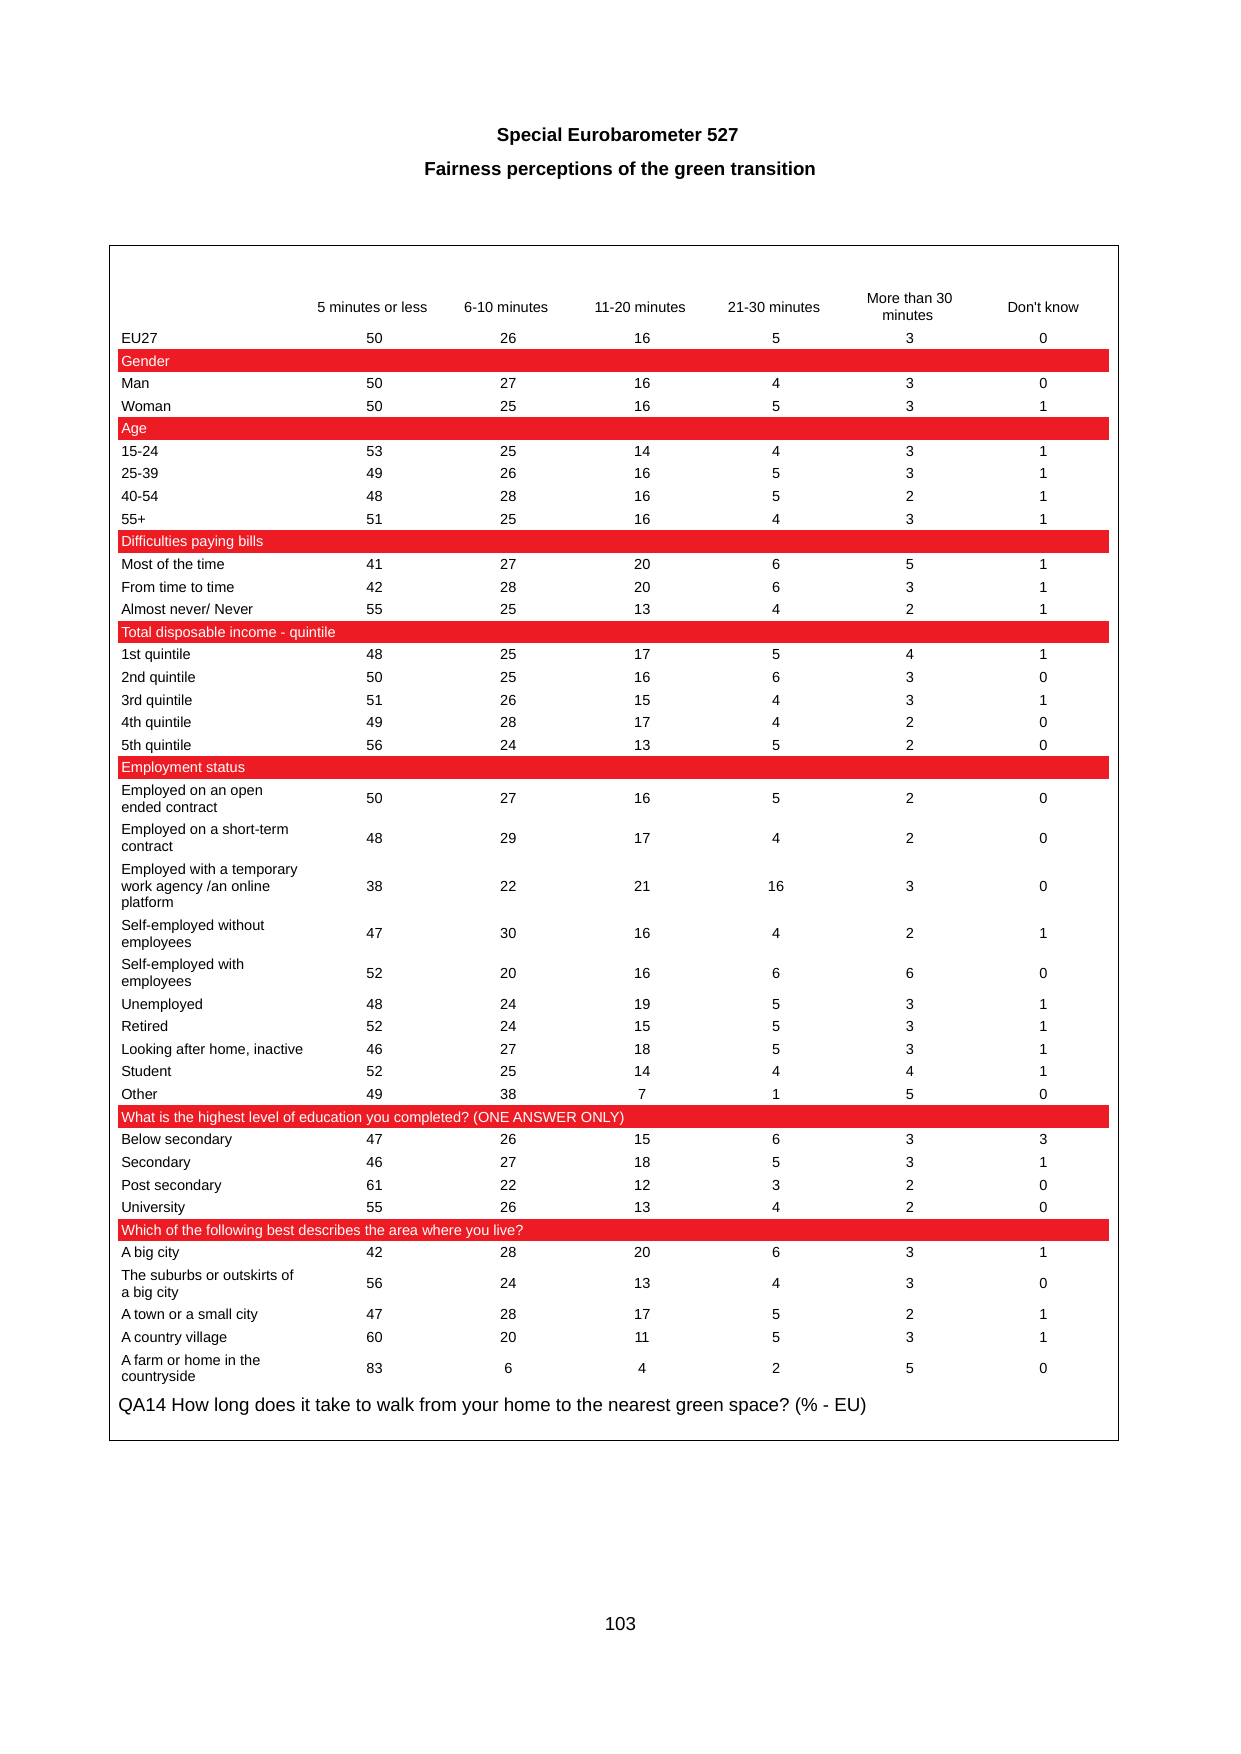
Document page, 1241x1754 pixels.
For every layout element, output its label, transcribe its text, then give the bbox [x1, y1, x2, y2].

table_cell 0 [977, 1083, 1109, 1105]
table_cell Unemployed [118, 993, 307, 1015]
table_cell 0 [977, 372, 1109, 394]
table_cell 42 [307, 575, 441, 598]
table_cell [575, 349, 709, 372]
table_cell 4 [709, 711, 843, 733]
table_cell Man [118, 372, 307, 394]
table_cell 15 [575, 1128, 709, 1151]
table_cell 16 [575, 327, 709, 349]
table_cell 83 [307, 1348, 441, 1388]
table_cell 27 [441, 372, 575, 394]
table_cell 3 [843, 575, 977, 598]
table_cell 6 [843, 953, 977, 992]
table_cell 0 [977, 779, 1109, 818]
table_cell 2nd quintile [118, 666, 307, 688]
table_cell [709, 1219, 843, 1241]
table_cell 26 [441, 688, 575, 711]
table_header 5 minutes or less [307, 287, 441, 327]
table_cell Post secondary [118, 1173, 307, 1196]
table_cell 2 [843, 485, 977, 507]
table_cell [977, 349, 1109, 372]
table_cell 25 [441, 440, 575, 462]
table_cell 0 [977, 1264, 1109, 1303]
table_cell 19 [575, 993, 709, 1015]
table_cell [843, 1219, 977, 1241]
table_cell University [118, 1196, 307, 1218]
table_cell 1 [977, 508, 1109, 530]
table_cell 0 [977, 734, 1109, 756]
table_cell [307, 417, 441, 440]
table_cell 24 [441, 993, 575, 1015]
table_cell 5 [709, 1326, 843, 1348]
table_cell 6 [709, 1128, 843, 1151]
table_cell 18 [575, 1038, 709, 1060]
table_cell 4 [709, 372, 843, 394]
table_cell What is the highest level of education you completed? (ONE ANSWER ONLY) [118, 1105, 709, 1128]
table_cell 24 [441, 1015, 575, 1038]
table_cell 0 [977, 327, 1109, 349]
table_cell 25 [441, 395, 575, 417]
table_cell 51 [307, 508, 441, 530]
table_cell 46 [307, 1151, 441, 1173]
table_cell Which of the following best describes the area where you live? [118, 1219, 709, 1241]
table_cell [977, 417, 1109, 440]
table_cell 5 [709, 1015, 843, 1038]
table_cell 1st quintile [118, 643, 307, 666]
table_cell 27 [441, 779, 575, 818]
table_cell 16 [575, 779, 709, 818]
table_cell 0 [977, 711, 1109, 733]
table_cell 5 [709, 993, 843, 1015]
table_cell 20 [575, 553, 709, 575]
table_cell 25 [441, 598, 575, 621]
table_cell 25 [441, 508, 575, 530]
table_header 11-20 minutes [575, 287, 709, 327]
table_cell 2 [709, 1348, 843, 1388]
table_header Don't know [977, 287, 1109, 327]
table_cell 17 [575, 643, 709, 666]
table_cell 49 [307, 711, 441, 733]
table_cell 18 [575, 1151, 709, 1173]
table_cell 0 [977, 1196, 1109, 1218]
table_cell [709, 417, 843, 440]
table_cell 2 [843, 1173, 977, 1196]
table_cell 26 [441, 1196, 575, 1218]
table_cell 4 [709, 598, 843, 621]
table_cell 2 [843, 598, 977, 621]
table_cell 21 [575, 858, 709, 914]
table_cell 5 [843, 1348, 977, 1388]
table_cell 6 [709, 1241, 843, 1264]
table_cell 5 [709, 779, 843, 818]
table_cell Total disposable income - quintile [118, 621, 709, 643]
table_cell 50 [307, 779, 441, 818]
table_cell 20 [441, 953, 575, 992]
table_cell 3 [843, 666, 977, 688]
table_cell 16 [575, 485, 709, 507]
table_cell 50 [307, 372, 441, 394]
table_cell 1 [977, 1303, 1109, 1326]
table_cell 42 [307, 1241, 441, 1264]
table_cell 4 [709, 1060, 843, 1083]
table_cell 29 [441, 818, 575, 857]
table_cell 15-24 [118, 440, 307, 462]
table_cell [709, 756, 843, 779]
table_cell 5th quintile [118, 734, 307, 756]
table_header More than 30 minutes [843, 287, 977, 327]
table_cell [977, 1219, 1109, 1241]
table_cell 1 [977, 993, 1109, 1015]
table_cell 2 [843, 734, 977, 756]
table_cell 6 [709, 953, 843, 992]
table_cell 4 [709, 818, 843, 857]
table_cell [441, 349, 575, 372]
table_cell 1 [977, 1060, 1109, 1083]
table_cell 2 [843, 711, 977, 733]
table_cell 1 [977, 1015, 1109, 1038]
table_cell 25 [441, 643, 575, 666]
table_cell 38 [307, 858, 441, 914]
table_cell 24 [441, 1264, 575, 1303]
table_cell 49 [307, 462, 441, 485]
table_cell A country village [118, 1326, 307, 1348]
table_cell 38 [441, 1083, 575, 1105]
table_cell Secondary [118, 1151, 307, 1173]
table_cell 53 [307, 440, 441, 462]
table_cell 26 [441, 462, 575, 485]
table_cell 3 [843, 372, 977, 394]
table_cell 52 [307, 953, 441, 992]
table_cell From time to time [118, 575, 307, 598]
table_cell [709, 621, 843, 643]
table_cell 1 [977, 688, 1109, 711]
table_cell 0 [977, 666, 1109, 688]
table_cell 47 [307, 914, 441, 953]
table_cell 28 [441, 1241, 575, 1264]
table_cell 28 [441, 711, 575, 733]
table_cell 30 [441, 914, 575, 953]
table_cell 3 [977, 1128, 1109, 1151]
table_cell 0 [977, 1173, 1109, 1196]
table_cell 47 [307, 1303, 441, 1326]
table_cell 3 [843, 462, 977, 485]
table_cell 3 [843, 395, 977, 417]
table_cell Difficulties paying bills [118, 530, 709, 553]
table_cell 4 [575, 1348, 709, 1388]
table_cell 12 [575, 1173, 709, 1196]
table_cell 1 [977, 395, 1109, 417]
table_cell 3 [843, 1264, 977, 1303]
table_cell 4th quintile [118, 711, 307, 733]
table_cell [307, 349, 441, 372]
table_cell 4 [843, 643, 977, 666]
table_cell 5 [709, 485, 843, 507]
table_cell 1 [709, 1083, 843, 1105]
table_cell 2 [843, 818, 977, 857]
table_cell Employed on a short-term contract [118, 818, 307, 857]
table_cell [709, 349, 843, 372]
table_cell 5 [709, 327, 843, 349]
table_cell 4 [709, 688, 843, 711]
table_cell 3 [709, 1173, 843, 1196]
table_cell Self-employed without employees [118, 914, 307, 953]
table_cell 16 [575, 372, 709, 394]
table_cell Employed on an open ended contract [118, 779, 307, 818]
table_cell Woman [118, 395, 307, 417]
table_cell 16 [575, 462, 709, 485]
table_cell 22 [441, 1173, 575, 1196]
table_cell 61 [307, 1173, 441, 1196]
table_cell Almost never/ Never [118, 598, 307, 621]
table_cell A town or a small city [118, 1303, 307, 1326]
table_cell 1 [977, 553, 1109, 575]
table_cell Retired [118, 1015, 307, 1038]
table_cell 16 [709, 858, 843, 914]
table_cell 3 [843, 508, 977, 530]
table_cell EU27 [118, 327, 307, 349]
table_cell Other [118, 1083, 307, 1105]
table_cell 1 [977, 485, 1109, 507]
table_cell 0 [977, 818, 1109, 857]
table_cell 48 [307, 485, 441, 507]
table_cell 55 [307, 598, 441, 621]
table_cell 20 [441, 1326, 575, 1348]
table_cell 16 [575, 395, 709, 417]
table_cell [709, 530, 843, 553]
table_cell 13 [575, 734, 709, 756]
table_cell Employed with a temporary work agency /an online platform [118, 858, 307, 914]
table_cell Self-employed with employees [118, 953, 307, 992]
table_cell 28 [441, 485, 575, 507]
table_cell 5 [709, 1038, 843, 1060]
table_cell 4 [709, 508, 843, 530]
table_cell 16 [575, 508, 709, 530]
table_cell 0 [977, 858, 1109, 914]
table_cell [977, 1105, 1109, 1128]
table_cell 55+ [118, 508, 307, 530]
table_header [118, 287, 307, 327]
table_cell 14 [575, 1060, 709, 1083]
table_cell 27 [441, 1151, 575, 1173]
table_cell 6 [709, 666, 843, 688]
table_cell 28 [441, 1303, 575, 1326]
table_cell 16 [575, 914, 709, 953]
table_cell [575, 417, 709, 440]
table_cell 0 [977, 953, 1109, 992]
table_cell 7 [575, 1083, 709, 1105]
table_cell 27 [441, 553, 575, 575]
table_cell [843, 530, 977, 553]
table_header 6-10 minutes [441, 287, 575, 327]
table_cell 4 [709, 1264, 843, 1303]
table_cell [977, 621, 1109, 643]
table_cell 16 [575, 953, 709, 992]
table_cell 2 [843, 1196, 977, 1218]
table_cell 41 [307, 553, 441, 575]
table_cell Student [118, 1060, 307, 1083]
table_cell [709, 1105, 843, 1128]
table_cell 47 [307, 1128, 441, 1151]
table_cell [843, 1105, 977, 1128]
table_cell 52 [307, 1060, 441, 1083]
table_cell Employment status [118, 756, 709, 779]
table_cell 2 [843, 914, 977, 953]
table_cell 15 [575, 688, 709, 711]
table_cell 55 [307, 1196, 441, 1218]
table_cell 2 [843, 779, 977, 818]
table_cell Gender [118, 349, 307, 372]
table_cell 2 [843, 1303, 977, 1326]
table_cell 5 [709, 643, 843, 666]
table_cell 3 [843, 688, 977, 711]
table_cell 22 [441, 858, 575, 914]
table_cell [843, 756, 977, 779]
table_cell 1 [977, 914, 1109, 953]
table_cell Looking after home, inactive [118, 1038, 307, 1060]
table_cell 3 [843, 327, 977, 349]
table_cell 50 [307, 395, 441, 417]
table_cell 13 [575, 598, 709, 621]
table_cell 13 [575, 1264, 709, 1303]
table_cell The suburbs or outskirts of a big city [118, 1264, 307, 1303]
table_cell 20 [575, 1241, 709, 1264]
table_cell 50 [307, 327, 441, 349]
table_cell 46 [307, 1038, 441, 1060]
table_cell 16 [575, 666, 709, 688]
table_cell 1 [977, 1038, 1109, 1060]
table_cell 3 [843, 1038, 977, 1060]
table_cell 28 [441, 575, 575, 598]
table_cell Age [118, 417, 307, 440]
table_cell 3rd quintile [118, 688, 307, 711]
table_cell 52 [307, 1015, 441, 1038]
table_cell 4 [843, 1060, 977, 1083]
table_cell Below secondary [118, 1128, 307, 1151]
table_cell 1 [977, 1241, 1109, 1264]
table_cell 3 [843, 1128, 977, 1151]
table_cell 1 [977, 1326, 1109, 1348]
table_cell Most of the time [118, 553, 307, 575]
table_cell 5 [709, 1151, 843, 1173]
table_cell 5 [843, 1083, 977, 1105]
table_cell 4 [709, 1196, 843, 1218]
table_cell 26 [441, 1128, 575, 1151]
table_cell 4 [709, 440, 843, 462]
table_cell 40-54 [118, 485, 307, 507]
table_cell 3 [843, 1151, 977, 1173]
table_cell 5 [709, 462, 843, 485]
table_cell 49 [307, 1083, 441, 1105]
table_cell 24 [441, 734, 575, 756]
table_cell 6 [709, 575, 843, 598]
table_cell 51 [307, 688, 441, 711]
table_cell 27 [441, 1038, 575, 1060]
table_cell 6 [709, 553, 843, 575]
table_cell A farm or home in the countryside [118, 1348, 307, 1388]
table_cell 5 [843, 553, 977, 575]
text QA14 How long does it take to walk from your home to the nearest green space? (% - EU) [118, 1393, 1109, 1415]
table_cell [977, 756, 1109, 779]
table_cell 3 [843, 1241, 977, 1264]
table_cell 25 [441, 666, 575, 688]
table_cell 56 [307, 734, 441, 756]
table_cell 17 [575, 1303, 709, 1326]
table_cell 11 [575, 1326, 709, 1348]
table_cell 48 [307, 643, 441, 666]
table_cell 1 [977, 462, 1109, 485]
table_cell 13 [575, 1196, 709, 1218]
table_cell 0 [977, 1348, 1109, 1388]
table_cell 50 [307, 666, 441, 688]
table_cell 20 [575, 575, 709, 598]
table_cell A big city [118, 1241, 307, 1264]
table_cell [977, 530, 1109, 553]
table_cell 5 [709, 734, 843, 756]
table_cell 14 [575, 440, 709, 462]
table_cell 17 [575, 818, 709, 857]
table_cell 56 [307, 1264, 441, 1303]
table_cell [441, 417, 575, 440]
table_cell 60 [307, 1326, 441, 1348]
table_cell 25 [441, 1060, 575, 1083]
table_cell 5 [709, 1303, 843, 1326]
table_cell [843, 349, 977, 372]
table_cell [843, 417, 977, 440]
table_cell 15 [575, 1015, 709, 1038]
table_cell 4 [709, 914, 843, 953]
table_cell 3 [843, 440, 977, 462]
table_cell 48 [307, 993, 441, 1015]
table_cell 1 [977, 1151, 1109, 1173]
table_cell 1 [977, 575, 1109, 598]
table_cell 5 [709, 395, 843, 417]
table_cell 3 [843, 1015, 977, 1038]
table_cell 3 [843, 993, 977, 1015]
table_cell 1 [977, 643, 1109, 666]
table_cell 1 [977, 440, 1109, 462]
table_cell 1 [977, 598, 1109, 621]
table_cell 6 [441, 1348, 575, 1388]
table_cell 26 [441, 327, 575, 349]
table_cell [843, 621, 977, 643]
table_cell 17 [575, 711, 709, 733]
table_cell 3 [843, 858, 977, 914]
table_cell 25-39 [118, 462, 307, 485]
table_cell 48 [307, 818, 441, 857]
table_header 21-30 minutes [709, 287, 843, 327]
table_cell 3 [843, 1326, 977, 1348]
